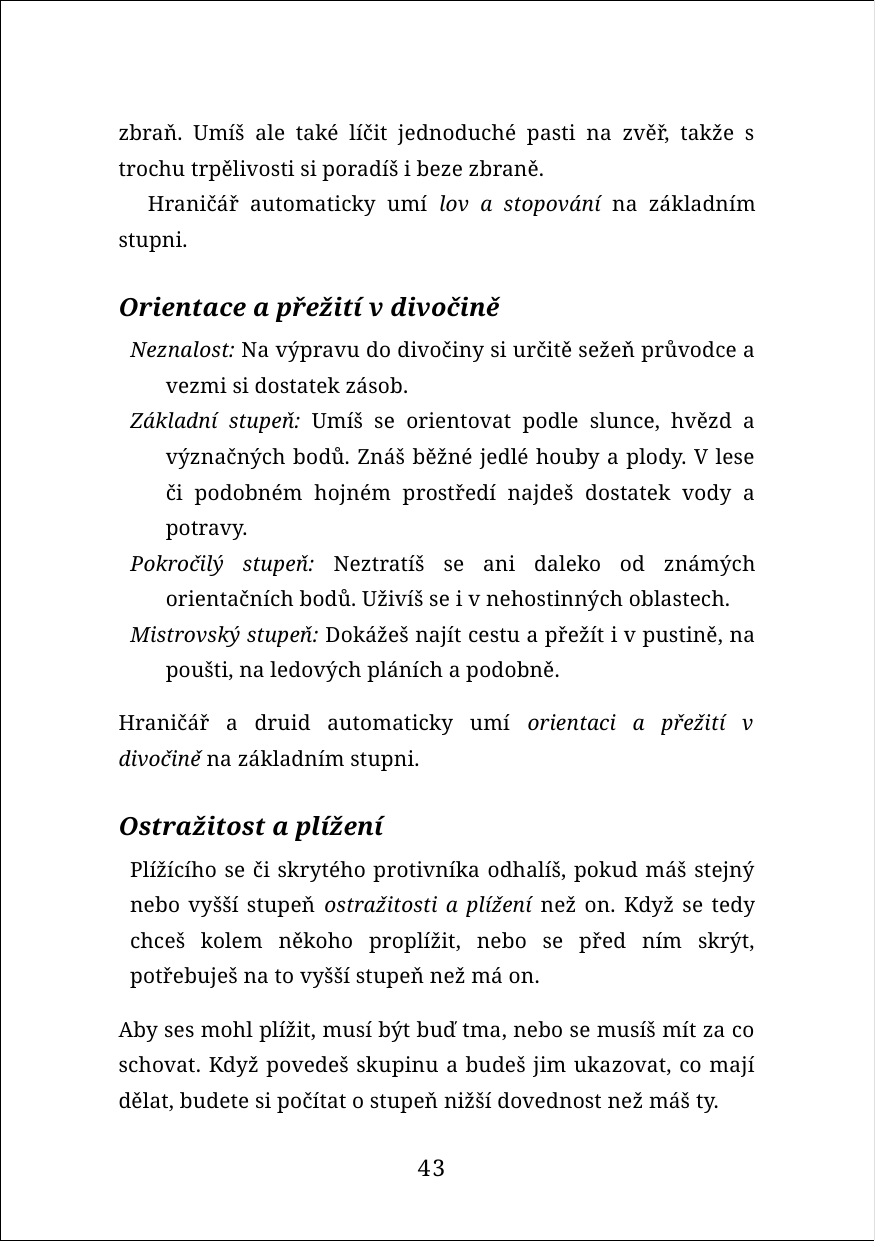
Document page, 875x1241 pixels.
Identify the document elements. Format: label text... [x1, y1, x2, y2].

text zbraň. Umíš ale také líčit jednoduché pasti na zvěř, takže s trochu trpělivosti si poradíš i beze zbraně. Hraničář automaticky umí lov a stopování na základním stupni. [118, 118, 756, 253]
text Hraničář a druid automaticky umí orientaci a přežití v divočině na základním stupni. [118, 708, 756, 772]
text Neznalost: Na výpravu do divočiny si určitě sežeň průvodce a vezmi si dostatek zásob. [130, 336, 756, 399]
text Mistrovský stupeň: Dokážeš najít cestu a přežít i v pustině, na poušti, na ledových pláních a podobně. [130, 620, 756, 684]
text Pokročilý stupeň: Neztratíš se ani daleko od známých orientačních bodů. Uživíš se i v nehostinných oblastech. [130, 549, 756, 613]
text Aby ses mohl plížit, musí být buď tma, nebo se musíš mít za co schovat. Když povedeš skupinu a budeš jim ukazovat, co mají dělat, budete si počítat o stupeň nižší dovednost než máš ty. [118, 1015, 756, 1114]
text Základní stupeň: Umíš se orientovat podle slunce, hvězd a význačných bodů. Znáš běžné jedlé houby a plody. V lese či podobném hojném prostředí najdeš dostatek vody a potravy. [130, 407, 756, 542]
subtitle Ostražitost a plížení [118, 809, 756, 843]
subtitle Orientace a přežití v divočině [118, 290, 756, 324]
text Plížícího se či skrytého protivníka odhalíš, pokud máš stejný nebo vyšší stupeň ostražitosti a plížení než on. Když se tedy chceš kolem někoho proplížit, nebo se před ním skrýt, potřebuješ na to vyšší stupeň než má on. [130, 855, 756, 990]
